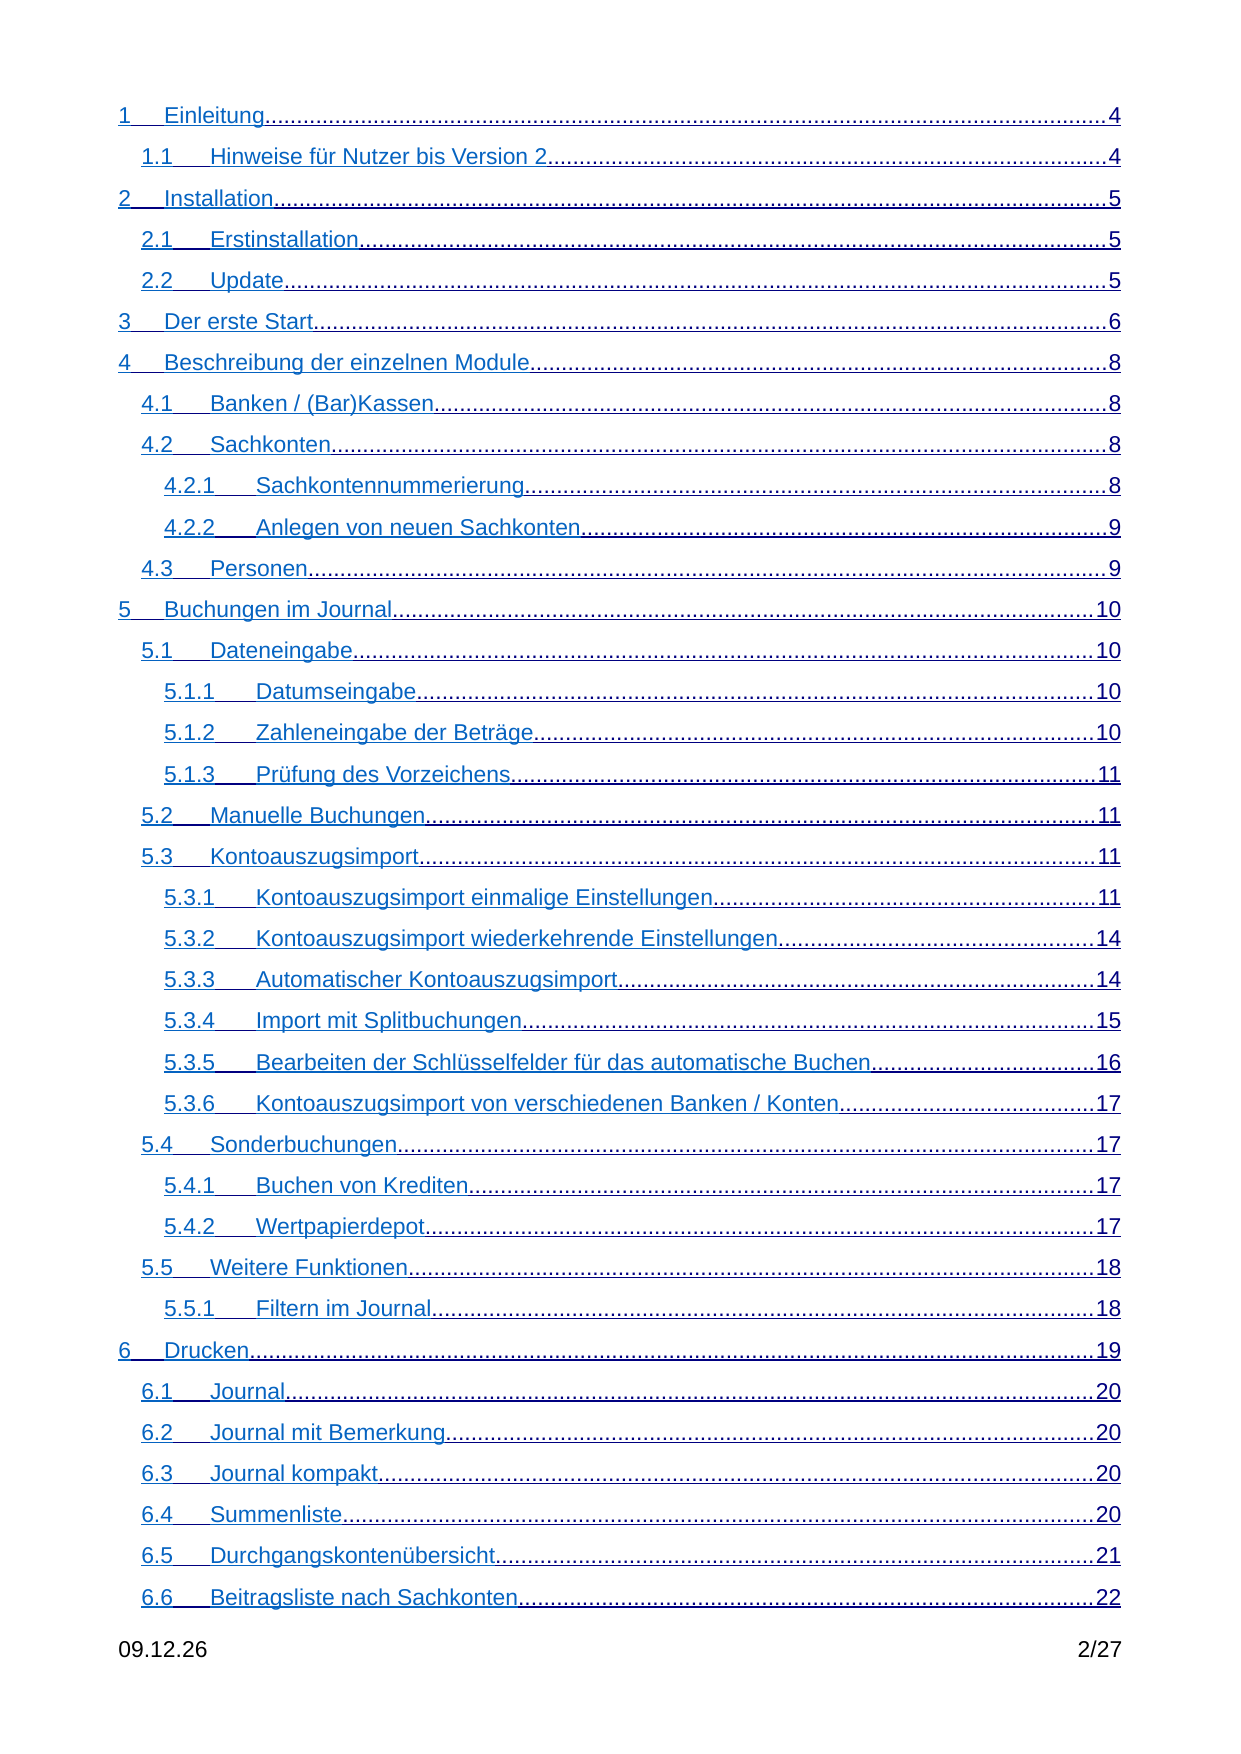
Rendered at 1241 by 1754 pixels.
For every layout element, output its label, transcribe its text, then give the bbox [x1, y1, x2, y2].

text 5.4.1 Buchen von Krediten 17 [164, 1171, 1122, 1199]
text 5.1 Dateneingabe 10 [141, 636, 1122, 664]
text 2 Installation 5 [118, 184, 1122, 212]
text 5.5.1 Filtern im Journal 18 [164, 1294, 1122, 1323]
text 5.5 Weitere Funktionen 18 [141, 1253, 1122, 1281]
text 5.3.4 Import mit Splitbuchungen 15 [164, 1007, 1122, 1034]
text 5.3 Kontoauszugsimport 11 [141, 842, 1122, 870]
text 4 Beschreibung der einzelnen Module 8 [118, 348, 1122, 376]
text 4.2.2 Anlegen von neuen Sachkonten 9 [164, 513, 1122, 541]
text 5.2 Manuelle Buchungen 11 [141, 801, 1122, 829]
text 1 Einleitung 4 [118, 101, 1122, 129]
text 5.3.2 Kontoauszugsimport wiederkehrende Einstellungen 14 [164, 924, 1122, 952]
text 6.6 Beitragsliste nach Sachkonten 22 [141, 1583, 1122, 1611]
text 5.3.1 Kontoauszugsimport einmalige Einstellungen 11 [164, 883, 1122, 911]
text 1.1 Hinweise für Nutzer bis Version 2 4 [141, 142, 1122, 171]
text 6.5 Durchgangskontenübersicht 21 [141, 1541, 1122, 1569]
text 5.4 Sonderbuchungen 17 [141, 1130, 1122, 1158]
text 6.1 Journal 20 [141, 1377, 1122, 1405]
text 4.1 Banken / (Bar)Kassen 8 [141, 389, 1122, 417]
text 6 Drucken 19 [118, 1336, 1122, 1364]
text 2.2 Update 5 [141, 266, 1122, 294]
text 3 Der erste Start 6 [118, 307, 1122, 335]
text 6.3 Journal kompakt 20 [141, 1459, 1122, 1487]
text 5.4.2 Wertpapierdepot 17 [164, 1212, 1122, 1240]
text 5.3.6 Kontoauszugsimport von verschiedenen Banken / Konten 17 [164, 1089, 1122, 1117]
text 5.1.1 Datumseingabe 10 [164, 677, 1122, 705]
text 4.2.1 Sachkontennummerierung 8 [164, 472, 1122, 500]
text 4.3 Personen 9 [141, 554, 1122, 582]
text 4.2 Sachkonten 8 [141, 431, 1122, 458]
text 6.2 Journal mit Bemerkung 20 [141, 1418, 1122, 1446]
text 6.4 Summenliste 20 [141, 1500, 1122, 1528]
text 2.1 Erstinstallation 5 [141, 225, 1122, 253]
text 5.3.3 Automatischer Kontoauszugsimport 14 [164, 965, 1122, 993]
text 5 Buchungen im Journal 10 [118, 595, 1122, 623]
text 5.1.2 Zahleneingabe der Beträge 10 [164, 718, 1122, 747]
text 5.3.5 Bearbeiten der Schlüsselfelder für das automatische Buchen 16 [164, 1048, 1122, 1076]
text 5.1.3 Prüfung des Vorzeichens 11 [164, 760, 1122, 788]
